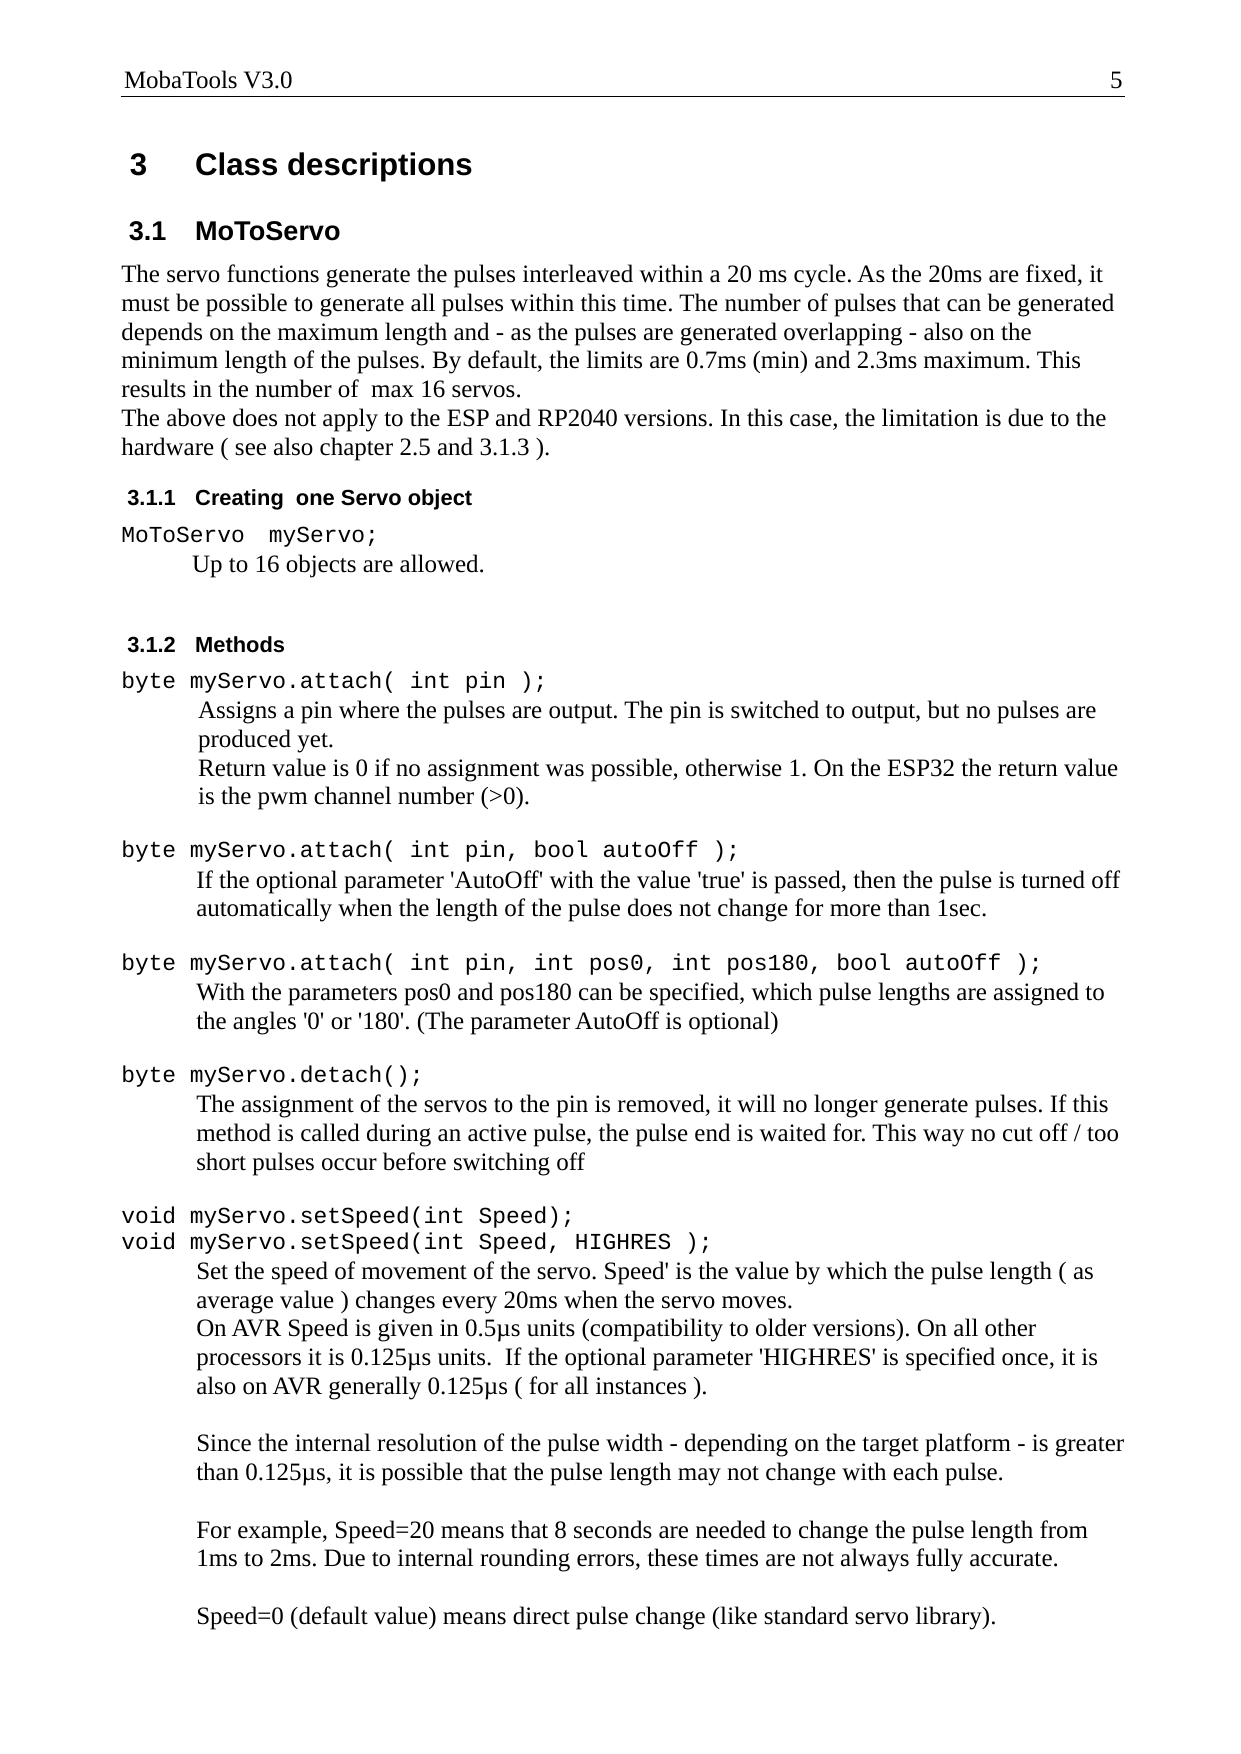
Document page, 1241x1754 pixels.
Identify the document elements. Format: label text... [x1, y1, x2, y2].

text byte myServo.attach( int pin ); [121, 669, 1125, 695]
text Assigns a pin where the pulses are output. The pin is switched to output, but no pulses are produced yet. [198, 695, 1125, 753]
text byte myServo.detach(); [121, 1063, 1125, 1089]
text void myServo.setSpeed(int Speed); void myServo.setSpeed(int Speed, HIGHRES ); [121, 1204, 1125, 1256]
text The servo functions generate the pulses interleaved within a 20 ms cycle. As the 20ms are fixed, it must be possible to generate all pulses within this time. The number of pulses that can be generated depends on the maximum length and - as the pulses are generated overlapping - also on the minimum length of the pulses. By default, the limits are 0.7ms (min) and 2.3ms maximum. This results in the number of max 16 servos. [121, 259, 1125, 403]
text byte myServo.attach( int pin, int pos0, int pos180, bool autoOff ); [121, 951, 1125, 977]
subtitle Creating one Servo object [121, 485, 1125, 511]
text Return value is 0 if no assignment was possible, otherwise 1. On the ESP32 the return value is the pwm channel number (>0). [198, 753, 1125, 810]
text With the parameters pos0 and pos180 can be specified, which pulse lengths are assigned to the angles '0' or '180'. (The parameter AutoOff is optional) [196, 977, 1125, 1063]
text Since the internal resolution of the pulse width - depending on the target platform - is greater than 0.125µs, it is possible that the pulse length may not change with each pulse. [196, 1428, 1125, 1486]
text If the optional parameter 'AutoOff' with the value 'true' is passed, then the pulse is turned off automatically when the length of the pulse does not change for more than 1sec. [196, 865, 1125, 922]
text For example, Speed=20 means that 8 seconds are needed to change the pulse length from 1ms to 2ms. Due to internal rounding errors, these times are not always fully accurate. [196, 1515, 1125, 1572]
text MoToServo myServo; [121, 523, 1125, 549]
text Up to 16 objects are allowed. [192, 549, 1125, 578]
text On AVR Speed is given in 0.5µs units (compatibility to older versions). On all other processors it is 0.125µs units. If the optional parameter 'HIGHRES' is specified once, it is also on AVR generally 0.125µs ( for all instances ). [196, 1313, 1125, 1400]
text Set the speed of movement of the servo. Speed' is the value by which the pulse length ( as average value ) changes every 20ms when the servo moves. [196, 1256, 1125, 1313]
text Speed=0 (default value) means direct pulse change (like standard servo library). [196, 1601, 1125, 1630]
text The assignment of the servos to the pin is removed, it will no longer generate pulses. If this method is called during an active pulse, the pulse end is waited for. This way no cut off / too short pulses occur before switching off [196, 1089, 1125, 1204]
subtitle Methods [121, 631, 1125, 657]
text byte myServo.attach( int pin, bool autoOff ); [121, 839, 1125, 865]
subtitle Class descriptions [121, 146, 1125, 182]
text The above does not apply to the ESP and RP2040 versions. In this case, the limitation is due to the hardware ( see also chapter 2.5 and 3.1.3 ). [121, 403, 1125, 460]
subtitle MoToServo [121, 215, 1125, 247]
